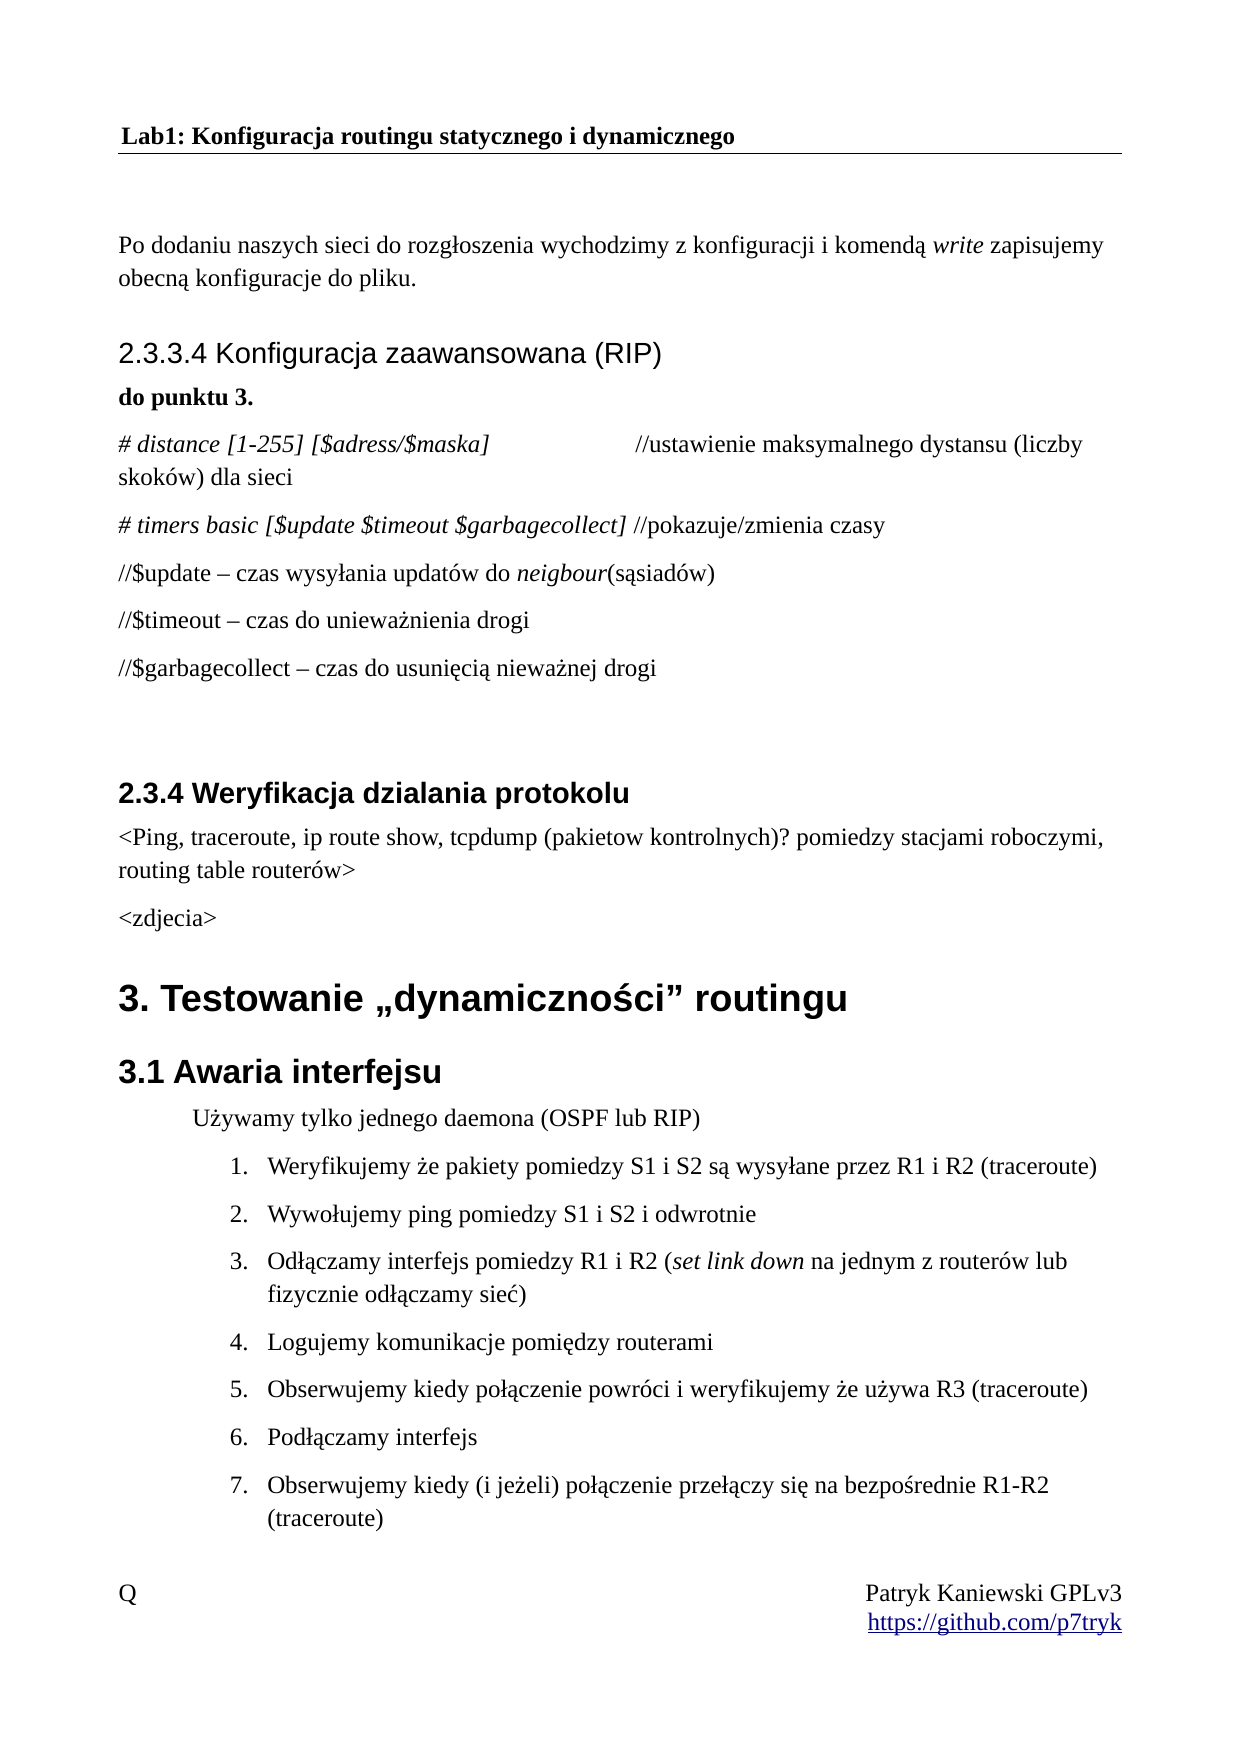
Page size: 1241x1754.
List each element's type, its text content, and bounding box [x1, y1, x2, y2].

text //$garbagecollect – czas do usunięcią nieważnej drogi [118, 653, 1122, 682]
list Logujemy komunikacje pomiędzy routerami [229, 1327, 1122, 1356]
subtitle 2.3.3.4 Konfiguracja zaawansowana (RIP) [118, 336, 1122, 369]
text <zdjecia> [118, 903, 1122, 931]
text <Ping, traceroute, ip route show, tcpdump (pakietow kontrolnych)? pomiedzy stacjami roboczymi, routing table routerów> [118, 822, 1122, 884]
list Wywołujemy ping pomiedzy S1 i S2 i odwrotnie [229, 1199, 1122, 1227]
text //$update – czas wysyłania updatów do neigbour(sąsiadów) [118, 558, 1122, 586]
list Odłączamy interfejs pomiedzy R1 i R2 (set link down na jednym z routerów lub fizycznie odłączamy sieć) [229, 1246, 1122, 1308]
list Obserwujemy kiedy połączenie powróci i weryfikujemy że używa R3 (traceroute) [229, 1374, 1122, 1403]
list Weryfikujemy że pakiety pomiedzy S1 i S2 są wysyłane przez R1 i R2 (traceroute) [229, 1151, 1122, 1180]
text do punktu 3. [118, 382, 1122, 411]
list Podłączamy interfejs [229, 1422, 1122, 1451]
subtitle 3.1 Awaria interfejsu [118, 1052, 1122, 1091]
list Obserwujemy kiedy (i jeżeli) połączenie przełączy się na bezpośrednie R1-R2 (traceroute) [229, 1470, 1122, 1531]
subtitle 2.3.4 Weryfikacja dzialania protokolu [118, 776, 1122, 809]
text # timers basic [$update $timeout $garbagecollect] //pokazuje/zmienia czasy [118, 510, 1122, 539]
text Używamy tylko jednego daemona (OSPF lub RIP) [118, 1103, 1122, 1132]
subtitle 3. Testowanie „dynamiczności” routingu [118, 975, 1122, 1019]
text Po dodaniu naszych sieci do rozgłoszenia wychodzimy z konfiguracji i komendą write zapisujemy obecną konfiguracje do pliku. [118, 230, 1122, 292]
text //$timeout – czas do unieważnienia drogi [118, 605, 1122, 634]
text # distance [1-255] [$adress/$maska] //ustawienie maksymalnego dystansu (liczby skoków) dla sieci [118, 429, 1122, 491]
